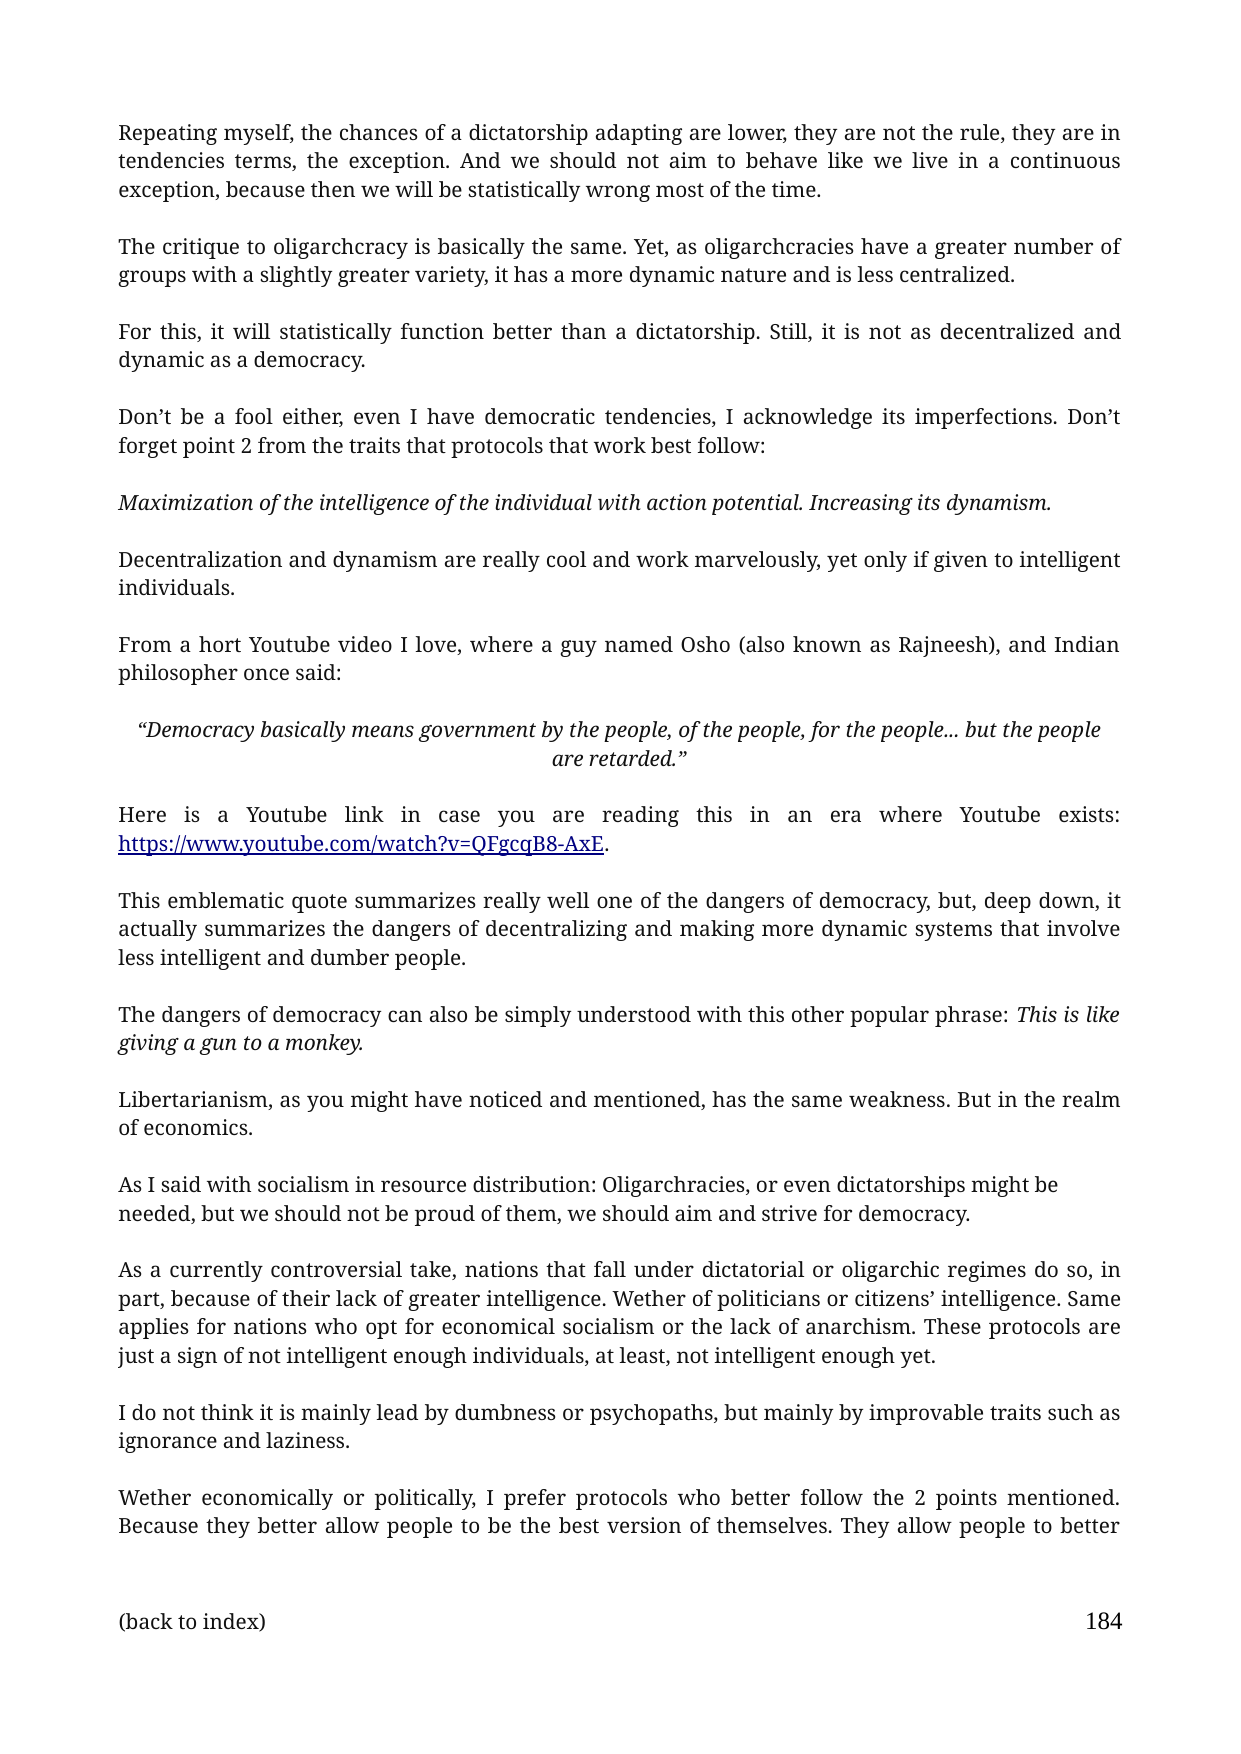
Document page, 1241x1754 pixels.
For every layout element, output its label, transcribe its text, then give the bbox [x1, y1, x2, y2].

text As a currently controversial take, nations that fall under dictatorial or oligarchic regimes do so, in part, because of their lack of greater intelligence. Wether of politicians or citizens’ intelligence. Same applies for nations who opt for economical socialism or the lack of anarchism. These protocols are just a sign of not intelligent enough individuals, at least, not intelligent enough yet. [118, 1256, 1122, 1369]
text “Democracy basically means government by the people, of the people, for the people... but the people are retarded.” [118, 715, 1122, 772]
text The dangers of democracy can also be simply understood with this other popular phrase: This is like giving a gun to a monkey. [118, 1000, 1122, 1057]
text Libertarianism, as you might have noticed and mentioned, has the same weakness. But in the realm of economics. [118, 1085, 1122, 1142]
text For this, it will statistically function better than a dictatorship. Still, it is not as decentralized and dynamic as a democracy. [118, 317, 1122, 374]
text I do not think it is mainly lead by dumbness or psychopaths, but mainly by improvable traits such as ignorance and laziness. [118, 1398, 1122, 1455]
text From a hort Youtube video I love, where a guy named Osho (also known as Rajneesh), and Indian philosopher once said: [118, 630, 1122, 687]
text Here is a Youtube link in case you are reading this in an era where Youtube exists: https://www.youtube.com/watch?v=QFgcqB8-AxE. [118, 801, 1122, 857]
text Decentralization and dynamism are really cool and work marvelously, yet only if given to intelligent individuals. [118, 545, 1122, 602]
text Wether economically or politically, I prefer protocols who better follow the 2 points mentioned. Because they better allow people to be the best version of themselves. They allow people to better [118, 1483, 1122, 1540]
text This emblematic quote summarizes really well one of the dangers of democracy, but, deep down, it actually summarizes the dangers of decentralizing and making more dynamic systems that involve less intelligent and dumber people. [118, 886, 1122, 971]
text Don’t be a fool either, even I have democratic tendencies, I acknowledge its imperfections. Don’t forget point 2 from the traits that protocols that work best follow: [118, 402, 1122, 459]
text Maximization of the intelligence of the individual with action potential. Increasing its dynamism. [118, 488, 1122, 516]
text As I said with socialism in resource distribution: Oligarchracies, or even dictatorships might be needed, but we should not be proud of them, we should aim and strive for democracy. [118, 1170, 1122, 1227]
text Repeating myself, the chances of a dictatorship adapting are lower, they are not the rule, they are in tendencies terms, the exception. And we should not aim to behave like we live in a continuous exception, because then we will be statistically wrong most of the time. [118, 118, 1122, 203]
text The critique to oligarchcracy is basically the same. Yet, as oligarchcracies have a greater number of groups with a slightly greater variety, it has a more dynamic nature and is less centralized. [118, 232, 1122, 289]
